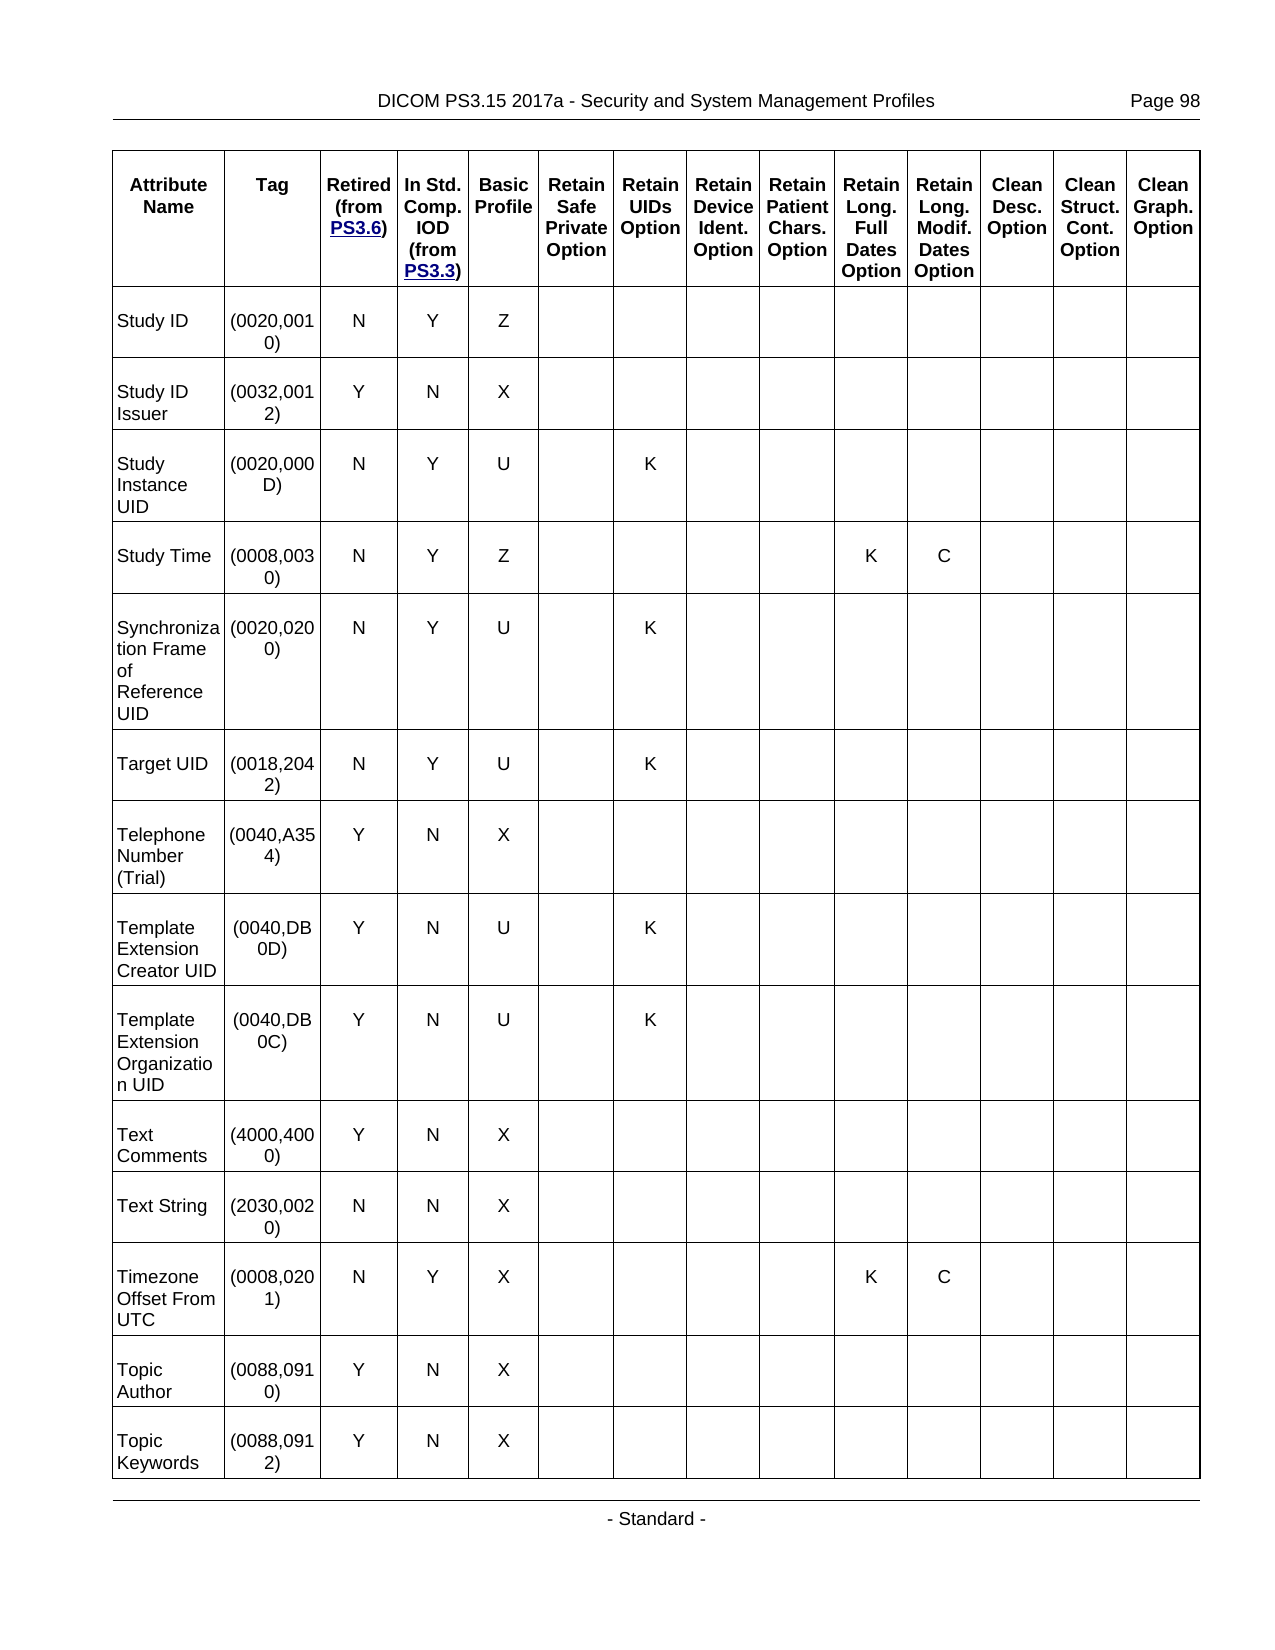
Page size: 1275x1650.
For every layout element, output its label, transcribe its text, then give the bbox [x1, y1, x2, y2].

table_cell [981, 287, 1053, 357]
table_cell [981, 1243, 1053, 1335]
table_cell [687, 358, 759, 428]
table_cell [981, 894, 1053, 985]
table_cell N [398, 801, 468, 892]
table_cell [687, 522, 759, 592]
table_cell [1127, 1407, 1199, 1477]
table_cell (0088,0912) [225, 1407, 320, 1477]
table_cell [760, 594, 834, 728]
table_cell [835, 730, 907, 800]
table_cell [1054, 730, 1126, 800]
table_cell Y [321, 1101, 397, 1171]
table_header Retain Safe Private Option [539, 151, 613, 286]
table_cell [1127, 894, 1199, 985]
table_header Retired (from PS3.6) [321, 151, 397, 286]
table_cell [1054, 1172, 1126, 1242]
table_cell U [469, 894, 538, 985]
table_cell N [321, 1172, 397, 1242]
table_cell [835, 1101, 907, 1171]
table_cell [981, 1336, 1053, 1406]
table_cell [908, 730, 980, 800]
table_cell X [469, 1172, 538, 1242]
table_cell [908, 986, 980, 1100]
table_header Retain Long. Modif. Dates Option [908, 151, 980, 286]
table_cell C [908, 1243, 980, 1335]
table_cell [539, 594, 613, 728]
table_cell Study ID Issuer [113, 358, 224, 428]
table_cell Y [321, 801, 397, 892]
table_cell [760, 801, 834, 892]
table_cell [687, 1336, 759, 1406]
table_cell X [469, 1336, 538, 1406]
table_cell Y [398, 287, 468, 357]
table_cell N [398, 894, 468, 985]
table_cell [539, 430, 613, 521]
table_cell [1054, 287, 1126, 357]
table_cell [1054, 522, 1126, 592]
table_cell [981, 358, 1053, 428]
table_cell [1127, 358, 1199, 428]
table_cell K [614, 986, 686, 1100]
table_cell [908, 894, 980, 985]
table_header Basic Profile [469, 151, 538, 286]
table_cell [1127, 730, 1199, 800]
table_cell K [614, 594, 686, 728]
table_cell [539, 894, 613, 985]
table_cell [1127, 594, 1199, 728]
table_cell [1127, 1172, 1199, 1242]
table_cell Template Extension Creator UID [113, 894, 224, 985]
table_cell [539, 1101, 613, 1171]
table_cell [539, 358, 613, 428]
table_cell (0008,0030) [225, 522, 320, 592]
table_cell K [835, 1243, 907, 1335]
table_cell [981, 986, 1053, 1100]
table_cell (0020,0010) [225, 287, 320, 357]
table_cell [835, 1172, 907, 1242]
table_cell [539, 730, 613, 800]
table_cell K [835, 522, 907, 592]
table_cell [1054, 1407, 1126, 1477]
table_cell [1127, 1336, 1199, 1406]
table_cell [835, 801, 907, 892]
table_cell Y [321, 1407, 397, 1477]
table_cell N [398, 986, 468, 1100]
table_cell [539, 1243, 613, 1335]
table_cell U [469, 730, 538, 800]
table_cell Topic Keywords [113, 1407, 224, 1477]
table_cell [1054, 594, 1126, 728]
table_cell [687, 1243, 759, 1335]
table_cell (0020,000D) [225, 430, 320, 521]
table_cell [908, 287, 980, 357]
table_cell [908, 1172, 980, 1242]
table_cell [539, 522, 613, 592]
table_cell [1127, 430, 1199, 521]
table_cell (2030,0020) [225, 1172, 320, 1242]
table_header Retain Device Ident. Option [687, 151, 759, 286]
table_cell [614, 287, 686, 357]
table_cell [981, 522, 1053, 592]
table_cell Text String [113, 1172, 224, 1242]
table_cell [1054, 1336, 1126, 1406]
table_cell [1054, 801, 1126, 892]
table_cell Y [321, 894, 397, 985]
table_cell [1127, 986, 1199, 1100]
table_cell [760, 986, 834, 1100]
table_header Tag [225, 151, 320, 286]
table_cell N [321, 594, 397, 728]
table_cell [835, 1407, 907, 1477]
table_cell [687, 430, 759, 521]
table_cell [1127, 1101, 1199, 1171]
table_cell Text Comments [113, 1101, 224, 1171]
table_cell [539, 1407, 613, 1477]
table_cell Y [398, 594, 468, 728]
table_cell N [321, 1243, 397, 1335]
table_cell [1127, 522, 1199, 592]
table_cell [760, 430, 834, 521]
table_cell (0018,2042) [225, 730, 320, 800]
table_cell [908, 430, 980, 521]
table_cell [687, 1407, 759, 1477]
table_cell [1127, 1243, 1199, 1335]
table_cell Y [398, 522, 468, 592]
table_header Clean Desc. Option [981, 151, 1053, 286]
table_cell [687, 894, 759, 985]
table_cell (0040,A354) [225, 801, 320, 892]
table_cell [760, 287, 834, 357]
table_cell Y [321, 986, 397, 1100]
table_cell [981, 1101, 1053, 1171]
table_cell K [614, 730, 686, 800]
table_cell Topic Author [113, 1336, 224, 1406]
table_cell [614, 522, 686, 592]
table_cell [760, 522, 834, 592]
table_cell Y [321, 1336, 397, 1406]
table_header Clean Graph. Option [1127, 151, 1199, 286]
table_cell X [469, 1101, 538, 1171]
table_cell [760, 730, 834, 800]
table_cell [760, 1172, 834, 1242]
table_cell [1054, 358, 1126, 428]
table_cell [981, 801, 1053, 892]
table_cell Template Extension Organization UID [113, 986, 224, 1100]
table_cell X [469, 1407, 538, 1477]
table_cell C [908, 522, 980, 592]
table_header Retain Long. Full Dates Option [835, 151, 907, 286]
table_cell N [398, 1101, 468, 1171]
table_cell [981, 594, 1053, 728]
table_cell [908, 358, 980, 428]
table_cell [760, 1407, 834, 1477]
table_cell (0020,0200) [225, 594, 320, 728]
table_cell [981, 1172, 1053, 1242]
table_cell U [469, 594, 538, 728]
table_cell [835, 358, 907, 428]
table_cell Telephone Number (Trial) [113, 801, 224, 892]
table_cell Target UID [113, 730, 224, 800]
table_cell [760, 1243, 834, 1335]
table_cell [760, 1336, 834, 1406]
table_cell [687, 594, 759, 728]
table_header Retain UIDs Option [614, 151, 686, 286]
table_cell [908, 1101, 980, 1171]
table_cell [1054, 986, 1126, 1100]
table_cell Study Time [113, 522, 224, 592]
table_cell N [321, 730, 397, 800]
table_cell [687, 730, 759, 800]
table_cell Y [398, 430, 468, 521]
table_cell (0040,DB0D) [225, 894, 320, 985]
table_cell [614, 801, 686, 892]
table_cell (0032,0012) [225, 358, 320, 428]
table_cell [614, 1243, 686, 1335]
table_cell Z [469, 287, 538, 357]
table_cell Study Instance UID [113, 430, 224, 521]
table_cell [687, 986, 759, 1100]
table_cell [835, 1336, 907, 1406]
table_cell N [321, 287, 397, 357]
table_cell Timezone Offset From UTC [113, 1243, 224, 1335]
table_cell U [469, 986, 538, 1100]
table_header Attribute Name [113, 151, 224, 286]
table_cell Z [469, 522, 538, 592]
table_cell Y [398, 1243, 468, 1335]
table_cell [908, 1407, 980, 1477]
table_cell [539, 287, 613, 357]
table_cell [1054, 1101, 1126, 1171]
table_cell [1054, 1243, 1126, 1335]
table_cell Y [398, 730, 468, 800]
table_cell [1054, 430, 1126, 521]
table_header In Std. Comp. IOD (from PS3.3) [398, 151, 468, 286]
table_cell [614, 1101, 686, 1171]
table_cell [835, 594, 907, 728]
table_cell [908, 801, 980, 892]
table_cell X [469, 358, 538, 428]
table_cell [1127, 801, 1199, 892]
table_cell [760, 1101, 834, 1171]
table_cell [1054, 894, 1126, 985]
table_cell N [398, 1407, 468, 1477]
table_cell [614, 1172, 686, 1242]
table_cell (0088,0910) [225, 1336, 320, 1406]
table_cell [539, 801, 613, 892]
table_cell [687, 801, 759, 892]
table_cell Y [321, 358, 397, 428]
table_cell N [321, 522, 397, 592]
table_cell [981, 430, 1053, 521]
table_cell [835, 287, 907, 357]
table_cell N [398, 1336, 468, 1406]
table_header Clean Struct. Cont. Option [1054, 151, 1126, 286]
table_cell [835, 986, 907, 1100]
table_cell [981, 730, 1053, 800]
table_cell X [469, 1243, 538, 1335]
table_cell [539, 1336, 613, 1406]
table_header Retain Patient Chars. Option [760, 151, 834, 286]
table_cell [614, 358, 686, 428]
table_cell (0008,0201) [225, 1243, 320, 1335]
table_cell K [614, 894, 686, 985]
table_cell [539, 1172, 613, 1242]
table_cell N [398, 1172, 468, 1242]
table_cell [908, 594, 980, 728]
table_cell (0040,DB0C) [225, 986, 320, 1100]
table_cell U [469, 430, 538, 521]
table_cell [835, 430, 907, 521]
table_cell Study ID [113, 287, 224, 357]
table_cell [687, 1101, 759, 1171]
table_cell [981, 1407, 1053, 1477]
table_cell [687, 287, 759, 357]
table_cell X [469, 801, 538, 892]
table_cell [614, 1336, 686, 1406]
table_cell [614, 1407, 686, 1477]
table_cell [908, 1336, 980, 1406]
table_cell [687, 1172, 759, 1242]
table_cell K [614, 430, 686, 521]
table_cell N [398, 358, 468, 428]
table_cell Synchronization Frame of Reference UID [113, 594, 224, 728]
table_cell [1127, 287, 1199, 357]
table_cell [760, 358, 834, 428]
table_cell [539, 986, 613, 1100]
table_cell [760, 894, 834, 985]
table_cell (4000,4000) [225, 1101, 320, 1171]
table_cell [835, 894, 907, 985]
table_cell N [321, 430, 397, 521]
